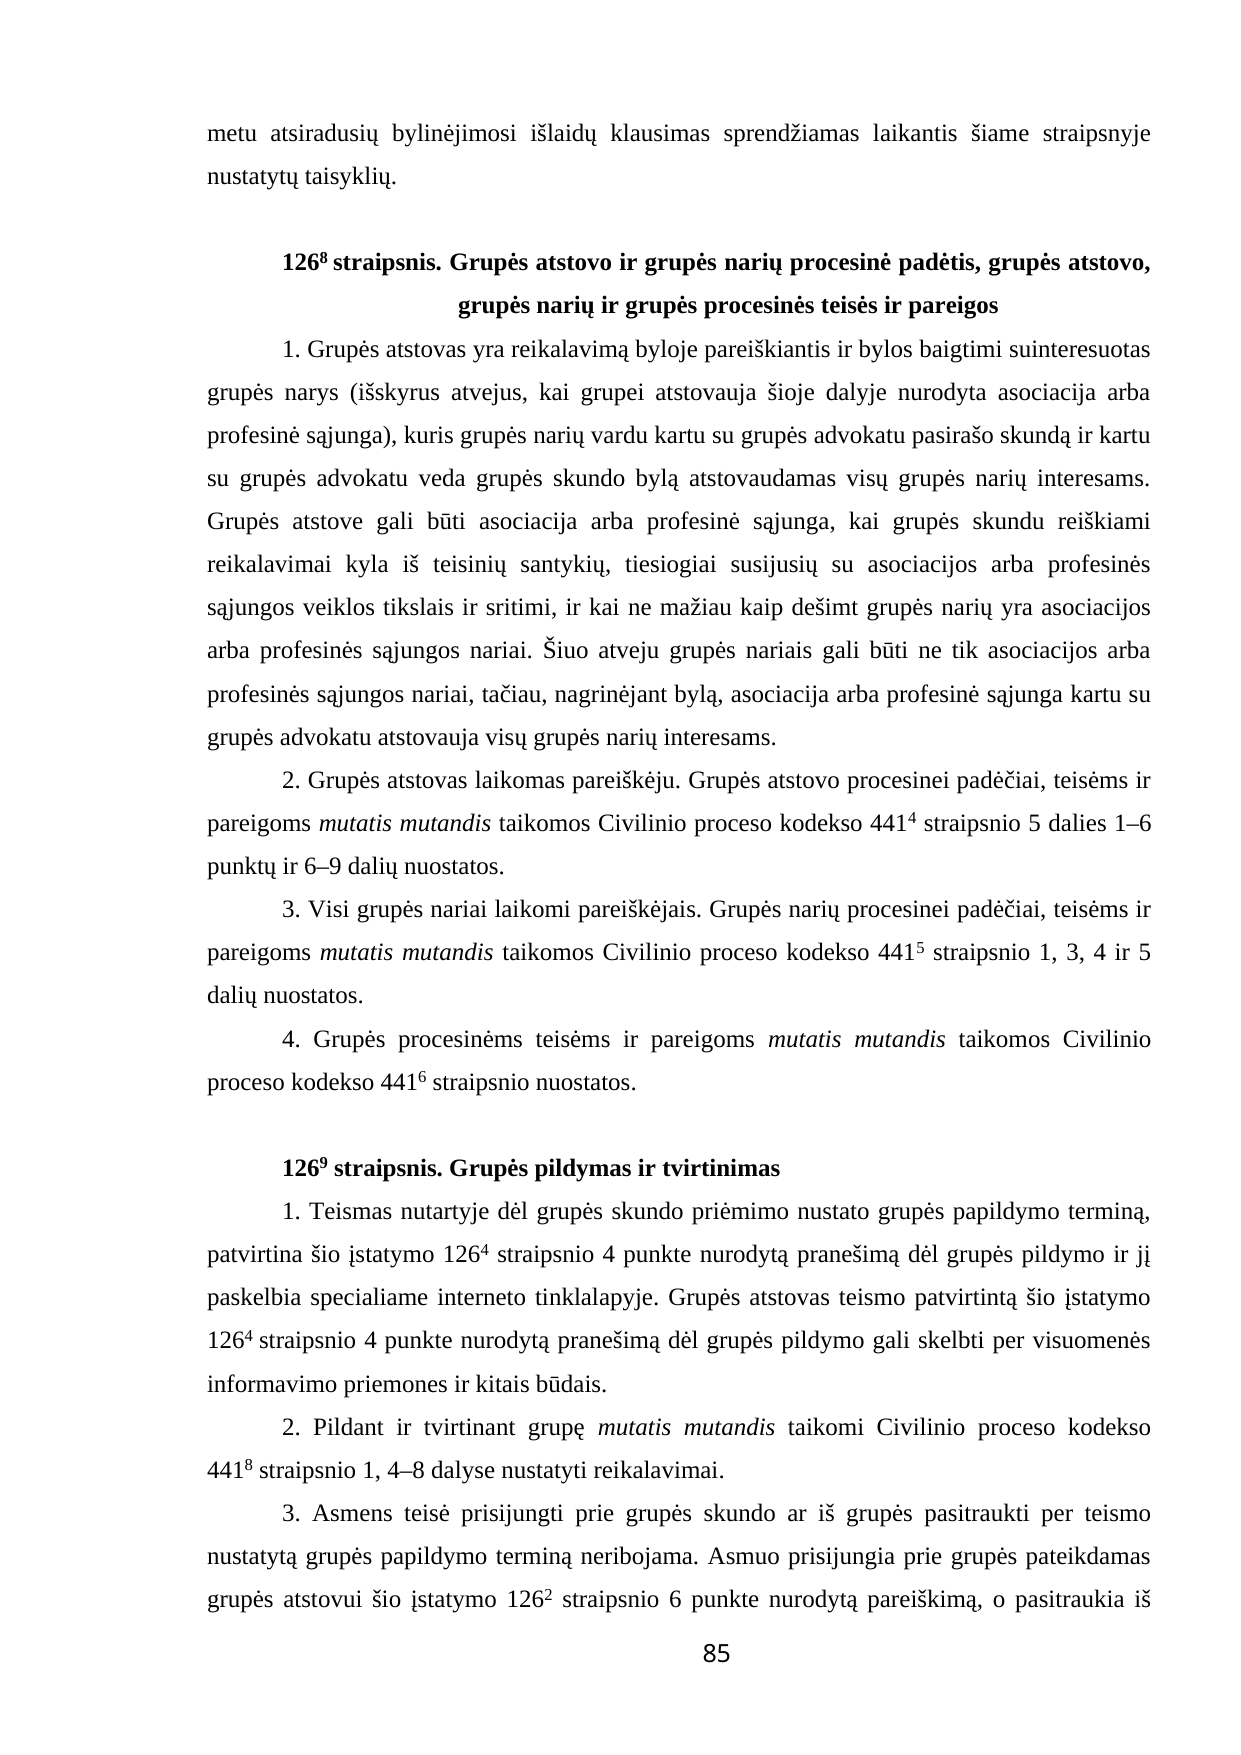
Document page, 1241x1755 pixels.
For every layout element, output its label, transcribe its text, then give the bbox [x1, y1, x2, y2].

text 3. Asmens teisė prisijungti prie grupės skundo ar iš grupės pasitraukti per teismo nustatytą grupės papildymo terminą neribojama. Asmuo prisijungia prie grupės pateikdamas grupės atstovui šio įstatymo 1262 straipsnio 6 punkte nurodytą pareiškimą, o pasitraukia iš [207, 1498, 1152, 1613]
text 2. Pildant ir tvirtinant grupę mutatis mutandis taikomi Civilinio proceso kodekso 4418 straipsnio 1, 4–8 dalyse nustatyti reikalavimai. [207, 1412, 1152, 1484]
text 4. Grupės procesinėms teisėms ir pareigoms mutatis mutandis taikomos Civilinio proceso kodekso 4416 straipsnio nuostatos. [207, 1024, 1152, 1096]
text 2. Grupės atstovas laikomas pareiškėju. Grupės atstovo procesinei padėčiai, teisėms ir pareigoms mutatis mutandis taikomos Civilinio proceso kodekso 4414 straipsnio 5 dalies 1–6 punktų ir 6–9 dalių nuostatos. [207, 765, 1152, 880]
text 1. Grupės atstovas yra reikalavimą byloje pareiškiantis ir bylos baigtimi suinteresuotas grupės narys (išskyrus atvejus, kai grupei atstovauja šioje dalyje nurodyta asociacija arba profesinė sąjunga), kuris grupės narių vardu kartu su grupės advokatu pasirašo skundą ir kartu su grupės advokatu veda grupės skundo bylą atstovaudamas visų grupės narių interesams. Grupės atstove gali būti asociacija arba profesinė sąjunga, kai grupės skundu reiškiami reikalavimai kyla iš teisinių santykių, tiesiogiai susijusių su asociacijos arba profesinės sąjungos veiklos tikslais ir sritimi, ir kai ne mažiau kaip dešimt grupės narių yra asociacijos arba profesinės sąjungos nariai. Šiuo atveju grupės nariais gali būti ne tik asociacijos arba profesinės sąjungos nariai, tačiau, nagrinėjant bylą, asociacija arba profesinė sąjunga kartu su grupės advokatu atstovauja visų grupės narių interesams. [207, 334, 1152, 751]
text 3. Visi grupės nariai laikomi pareiškėjais. Grupės narių procesinei padėčiai, teisėms ir pareigoms mutatis mutandis taikomos Civilinio proceso kodekso 4415 straipsnio 1, 3, 4 ir 5 dalių nuostatos. [207, 894, 1152, 1009]
text metu atsiradusių bylinėjimosi išlaidų klausimas sprendžiamas laikantis šiame straipsnyje nustatytų taisyklių. [207, 118, 1152, 190]
text 1. Teismas nutartyje dėl grupės skundo priėmimo nustato grupės papildymo terminą, patvirtina šio įstatymo 1264 straipsnio 4 punkte nurodytą pranešimą dėl grupės pildymo ir jį paskelbia specialiame interneto tinklalapyje. Grupės atstovas teismo patvirtintą šio įstatymo 1264 straipsnio 4 punkte nurodytą pranešimą dėl grupės pildymo gali skelbti per visuomenės informavimo priemones ir kitais būdais. [207, 1196, 1152, 1397]
text 1268 straipsnis. Grupės atstovo ir grupės narių procesinė padėtis, grupės atstovo, grupės narių ir grupės procesinės teisės ir pareigos [282, 247, 1152, 319]
text 1269 straipsnis. Grupės pildymas ir tvirtinimas [207, 1153, 1152, 1182]
